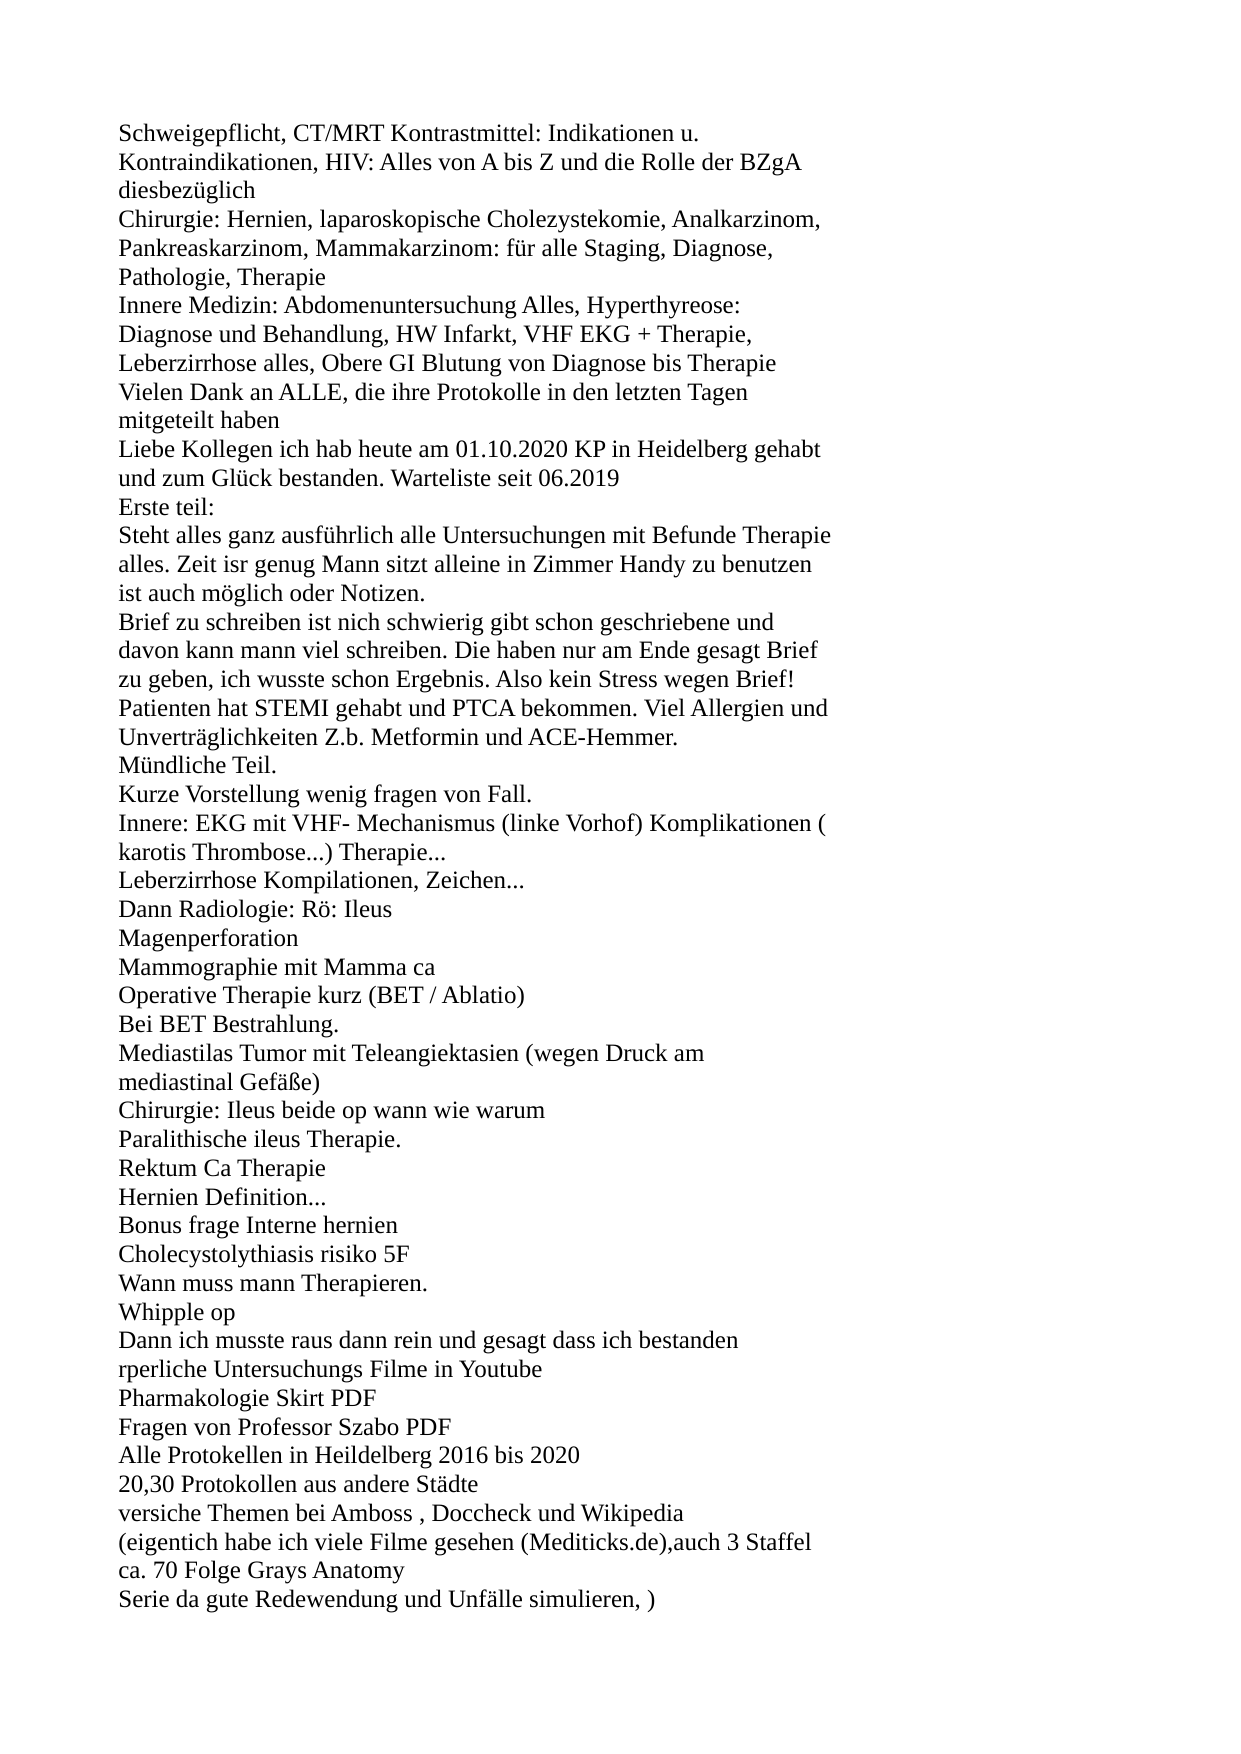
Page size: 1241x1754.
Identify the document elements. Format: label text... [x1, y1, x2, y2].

text diesbezüglich [118, 176, 1122, 204]
text Pathologie, Therapie [118, 262, 1122, 291]
text Mediastilas Tumor mit Teleangiektasien (wegen Druck am [118, 1038, 1122, 1067]
text Bonus frage Interne hernien [118, 1211, 1122, 1239]
text Mündliche Teil. [118, 751, 1122, 779]
text Unverträglichkeiten Z.b. Metformin und ACE-Hemmer. [118, 722, 1122, 751]
text Rektum Ca Therapie [118, 1153, 1122, 1182]
text Wann muss mann Therapieren. [118, 1268, 1122, 1297]
text ca. 70 Folge Grays Anatomy [118, 1556, 1122, 1584]
text Chirurgie: Hernien, laparoskopische Cholezystekomie, Analkarzinom, [118, 204, 1122, 233]
text Paralithische ileus Therapie. [118, 1124, 1122, 1153]
text versiche Themen bei Amboss , Doccheck und Wikipedia [118, 1498, 1122, 1527]
text Pankreaskarzinom, Mammakarzinom: für alle Staging, Diagnose, [118, 233, 1122, 262]
text Dann ich musste raus dann rein und gesagt dass ich bestanden [118, 1326, 1122, 1354]
text Mammographie mit Mamma ca [118, 952, 1122, 981]
text alles. Zeit isr genug Mann sitzt alleine in Zimmer Handy zu benutzen [118, 549, 1122, 578]
text Steht alles ganz ausführlich alle Untersuchungen mit Befunde Therapie [118, 521, 1122, 549]
text zu geben, ich wusste schon Ergebnis. Also kein Stress wegen Brief! [118, 664, 1122, 693]
text Hernien Definition... [118, 1182, 1122, 1211]
text Leberzirrhose alles, Obere GI Blutung von Diagnose bis Therapie [118, 348, 1122, 377]
text Bei BET Bestrahlung. [118, 1009, 1122, 1038]
text mediastinal Gefäße) [118, 1067, 1122, 1096]
text Kontraindikationen, HIV: Alles von A bis Z und die Rolle der BZgA [118, 147, 1122, 176]
text Operative Therapie kurz (BET / Ablatio) [118, 981, 1122, 1009]
text Schweigepflicht, CT/MRT Kontrastmittel: Indikationen u. [118, 118, 1122, 147]
text Fragen von Professor Szabo PDF [118, 1412, 1122, 1441]
text davon kann mann viel schreiben. Die haben nur am Ende gesagt Brief [118, 636, 1122, 664]
text Magenperforation [118, 923, 1122, 952]
text 20,30 Protokollen aus andere Städte [118, 1469, 1122, 1498]
text Dann Radiologie: Rö: Ileus [118, 894, 1122, 923]
text Diagnose und Behandlung, HW Infarkt, VHF EKG + Therapie, [118, 319, 1122, 348]
text Brief zu schreiben ist nich schwierig gibt schon geschriebene und [118, 607, 1122, 636]
text Liebe Kollegen ich hab heute am 01.10.2020 KP in Heidelberg gehabt [118, 434, 1122, 463]
text Chirurgie: Ileus beide op wann wie warum [118, 1096, 1122, 1124]
text Erste teil: [118, 492, 1122, 521]
text Pharmakologie Skirt PDF [118, 1383, 1122, 1412]
text Patienten hat STEMI gehabt und PTCA bekommen. Viel Allergien und [118, 693, 1122, 722]
text mitgeteilt haben [118, 406, 1122, 434]
text ist auch möglich oder Notizen. [118, 578, 1122, 607]
text und zum Glück bestanden. Warteliste seit 06.2019 [118, 463, 1122, 492]
text Whipple op [118, 1297, 1122, 1326]
text Innere: EKG mit VHF- Mechanismus (linke Vorhof) Komplikationen ( [118, 808, 1122, 837]
text Serie da gute Redewendung und Unfälle simulieren, ) [118, 1584, 1122, 1613]
text Innere Medizin: Abdomenuntersuchung Alles, Hyperthyreose: [118, 291, 1122, 319]
text karotis Thrombose...) Therapie... [118, 837, 1122, 866]
text (eigentich habe ich viele Filme gesehen (Mediticks.de),auch 3 Staffel [118, 1527, 1122, 1556]
text Vielen Dank an ALLE, die ihre Protokolle in den letzten Tagen [118, 377, 1122, 406]
text rperliche Untersuchungs Filme in Youtube [118, 1354, 1122, 1383]
text Alle Protokellen in Heildelberg 2016 bis 2020 [118, 1441, 1122, 1469]
text Leberzirrhose Kompilationen, Zeichen... [118, 866, 1122, 894]
text Cholecystolythiasis risiko 5F [118, 1239, 1122, 1268]
text Kurze Vorstellung wenig fragen von Fall. [118, 779, 1122, 808]
